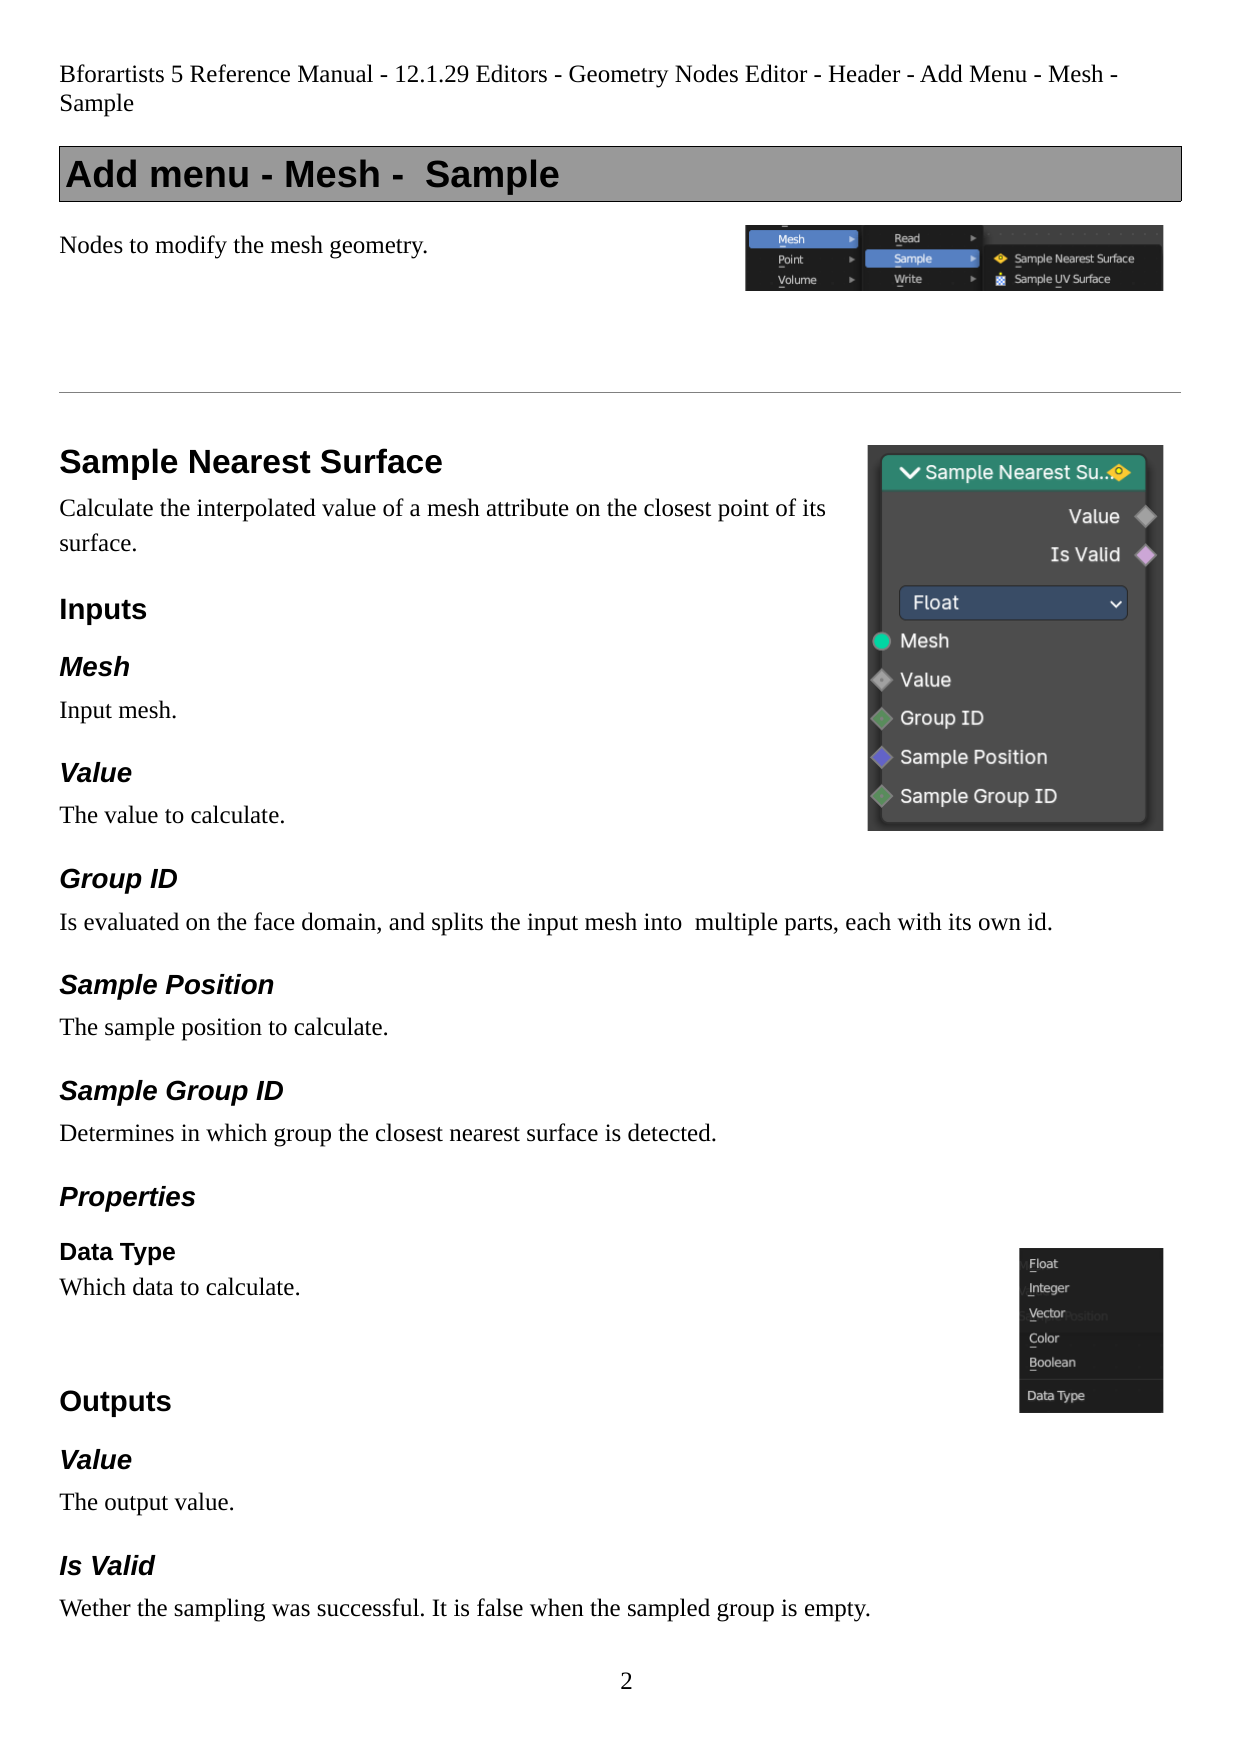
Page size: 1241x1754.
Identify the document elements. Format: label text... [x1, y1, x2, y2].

text [1164, 695, 1181, 723]
picture [1019, 1248, 1164, 1413]
table_header Add menu - Mesh - Sample [60, 147, 1181, 201]
text Input mesh. [59, 695, 867, 723]
text Is evaluated on the face domain, and splits the input mesh into multiple parts, each with its own id. [59, 907, 1181, 935]
text Determines in which group the closest nearest surface is detected. [59, 1118, 1181, 1147]
text The sample position to calculate. [59, 1012, 1181, 1041]
subtitle Value [59, 1443, 1181, 1475]
subtitle [1164, 650, 1181, 682]
text Nodes to modify the mesh geometry. [59, 230, 745, 259]
subtitle Sample Position [59, 968, 1181, 1000]
text Which data to calculate. [59, 1272, 1019, 1300]
subtitle Sample Nearest Surface [59, 442, 1181, 481]
text The value to calculate. [59, 801, 867, 829]
subtitle [1164, 756, 1181, 788]
subtitle Outputs [59, 1384, 1181, 1418]
subtitle [1164, 592, 1181, 625]
subtitle Value [59, 756, 867, 788]
picture [867, 445, 1164, 831]
text Calculate the interpolated value of a mesh attribute on the closest point of its surface. [59, 493, 867, 557]
subtitle Inputs [59, 592, 867, 625]
picture [745, 225, 1164, 291]
subtitle Data Type [59, 1237, 1181, 1265]
text [1164, 801, 1181, 829]
text Wether the sampling was successful. It is false when the sampled group is empty. [59, 1593, 1181, 1622]
subtitle Is Valid [59, 1549, 1181, 1581]
subtitle Mesh [59, 650, 867, 682]
subtitle Group ID [59, 862, 1181, 894]
text The output value. [59, 1487, 1181, 1516]
subtitle Properties [59, 1180, 1181, 1212]
subtitle Sample Group ID [59, 1074, 1181, 1106]
